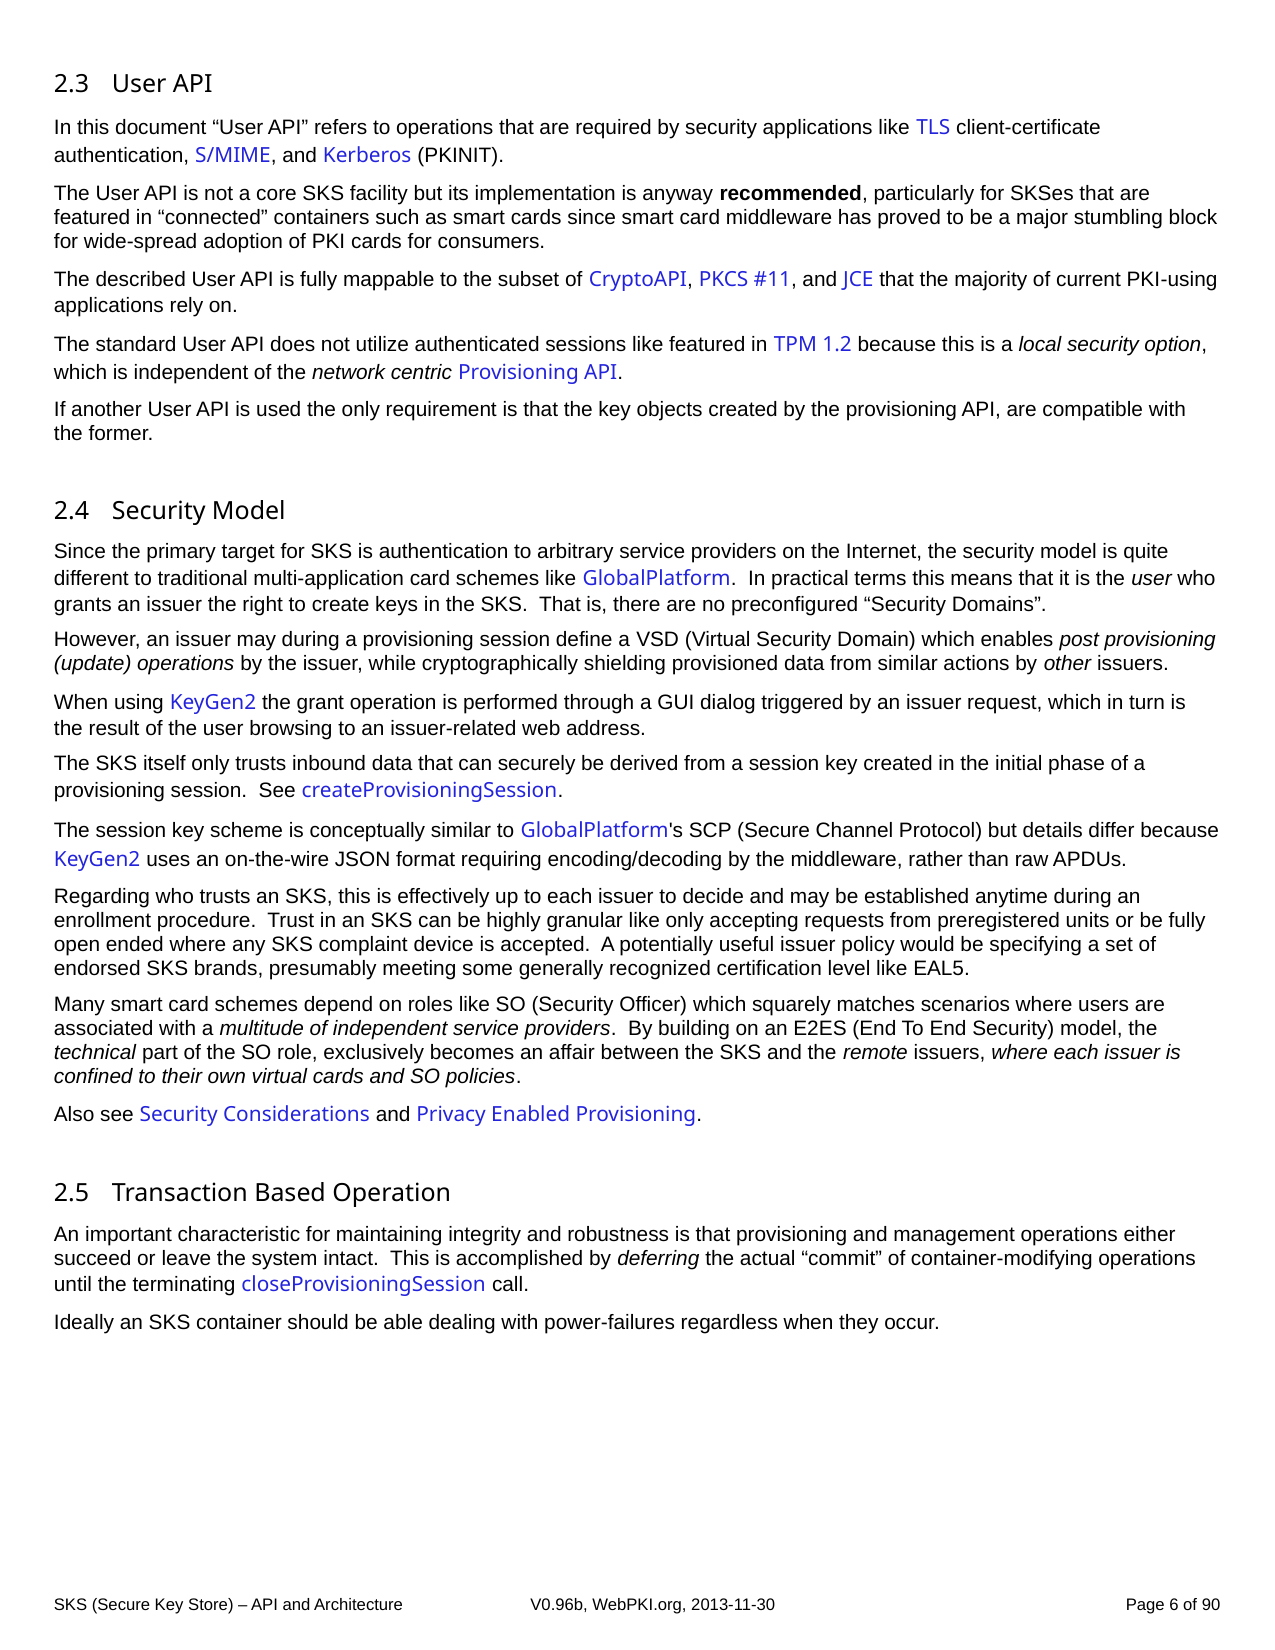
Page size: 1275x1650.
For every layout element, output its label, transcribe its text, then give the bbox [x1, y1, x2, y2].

text Regarding who trusts an SKS, this is effectively up to each issuer to decide and may be established anytime during an enrollment procedure. Trust in an SKS can be highly granular like only accepting requests from preregistered units or be fully open ended where any SKS complaint device is accepted. A potentially useful issuer policy would be specifying a set of endorsed SKS brands, presumably meeting some generally recognized certification level like EAL5. [54, 884, 1221, 980]
subtitle User API [54, 66, 1221, 100]
text In this document “User API” refers to operations that are required by security applications like TLS client-certificate authentication, S/MIME, and Kerberos (PKINIT). [54, 112, 1221, 169]
text The session key scheme is conceptually similar to GlobalPlatform's SCP (Secure Channel Protocol) but details differ because KeyGen2 uses an on-the-wire JSON format requiring encoding/decoding by the middleware, rather than raw APDUs. [54, 815, 1221, 872]
text Many smart card schemes depend on roles like SO (Security Officer) which squarely matches scenarios where users are associated with a multitude of independent service providers. By building on an E2ES (End To End Security) model, the technical part of the SO role, exclusively becomes an affair between the SKS and the remote issuers, where each issuer is confined to their own virtual cards and SO policies. [54, 992, 1221, 1087]
text An important characteristic for maintaining integrity and robustness is that provisioning and management operations either succeed or leave the system intact. This is accomplished by deferring the actual “commit” of container-modifying operations until the terminating closeProvisioningSession call. [54, 1222, 1221, 1298]
subtitle Security Model [54, 493, 1221, 527]
text Since the primary target for SKS is authentication to arbitrary service providers on the Internet, the security model is quite different to traditional multi-application card schemes like GlobalPlatform. In practical terms this means that it is the user who grants an issuer the right to create keys in the SKS. That is, there are no preconfigured “Security Domains”. [54, 539, 1221, 616]
text When using KeyGen2 the grant operation is performed through a GUI dialog triggered by an issuer request, which in turn is the result of the user browsing to an issuer-related web address. [54, 687, 1221, 739]
text Also see Security Considerations and Privacy Enabled Provisioning. [54, 1099, 1221, 1128]
text The standard User API does not utilize authenticated sessions like featured in TPM 1.2 because this is a local security option, which is independent of the network centric Provisioning API. [54, 329, 1221, 386]
text The described User API is fully mappable to the subset of CryptoAPI, PKCS #11, and JCE that the majority of current PKI‑using applications rely on. [54, 264, 1221, 317]
text However, an issuer may during a provisioning session define a VSD (Virtual Security Domain) which enables post provisioning (update) operations by the issuer, while cryptographically shielding provisioned data from similar actions by other issuers. [54, 627, 1221, 675]
text Ideally an SKS container should be able dealing with power-failures regardless when they occur. [54, 1310, 1221, 1334]
text The User API is not a core SKS facility but its implementation is anyway recommended, particularly for SKSes that are featured in “connected” containers such as smart cards since smart card middleware has proved to be a major stumbling block for wide-spread adoption of PKI cards for consumers. [54, 181, 1221, 253]
text If another User API is used the only requirement is that the key objects created by the provisioning API, are compatible with the former. [54, 397, 1221, 445]
text The SKS itself only trusts inbound data that can securely be derived from a session key created in the initial phase of a provisioning session. See createProvisioningSession. [54, 751, 1221, 803]
subtitle Transaction Based Operation [54, 1175, 1221, 1209]
